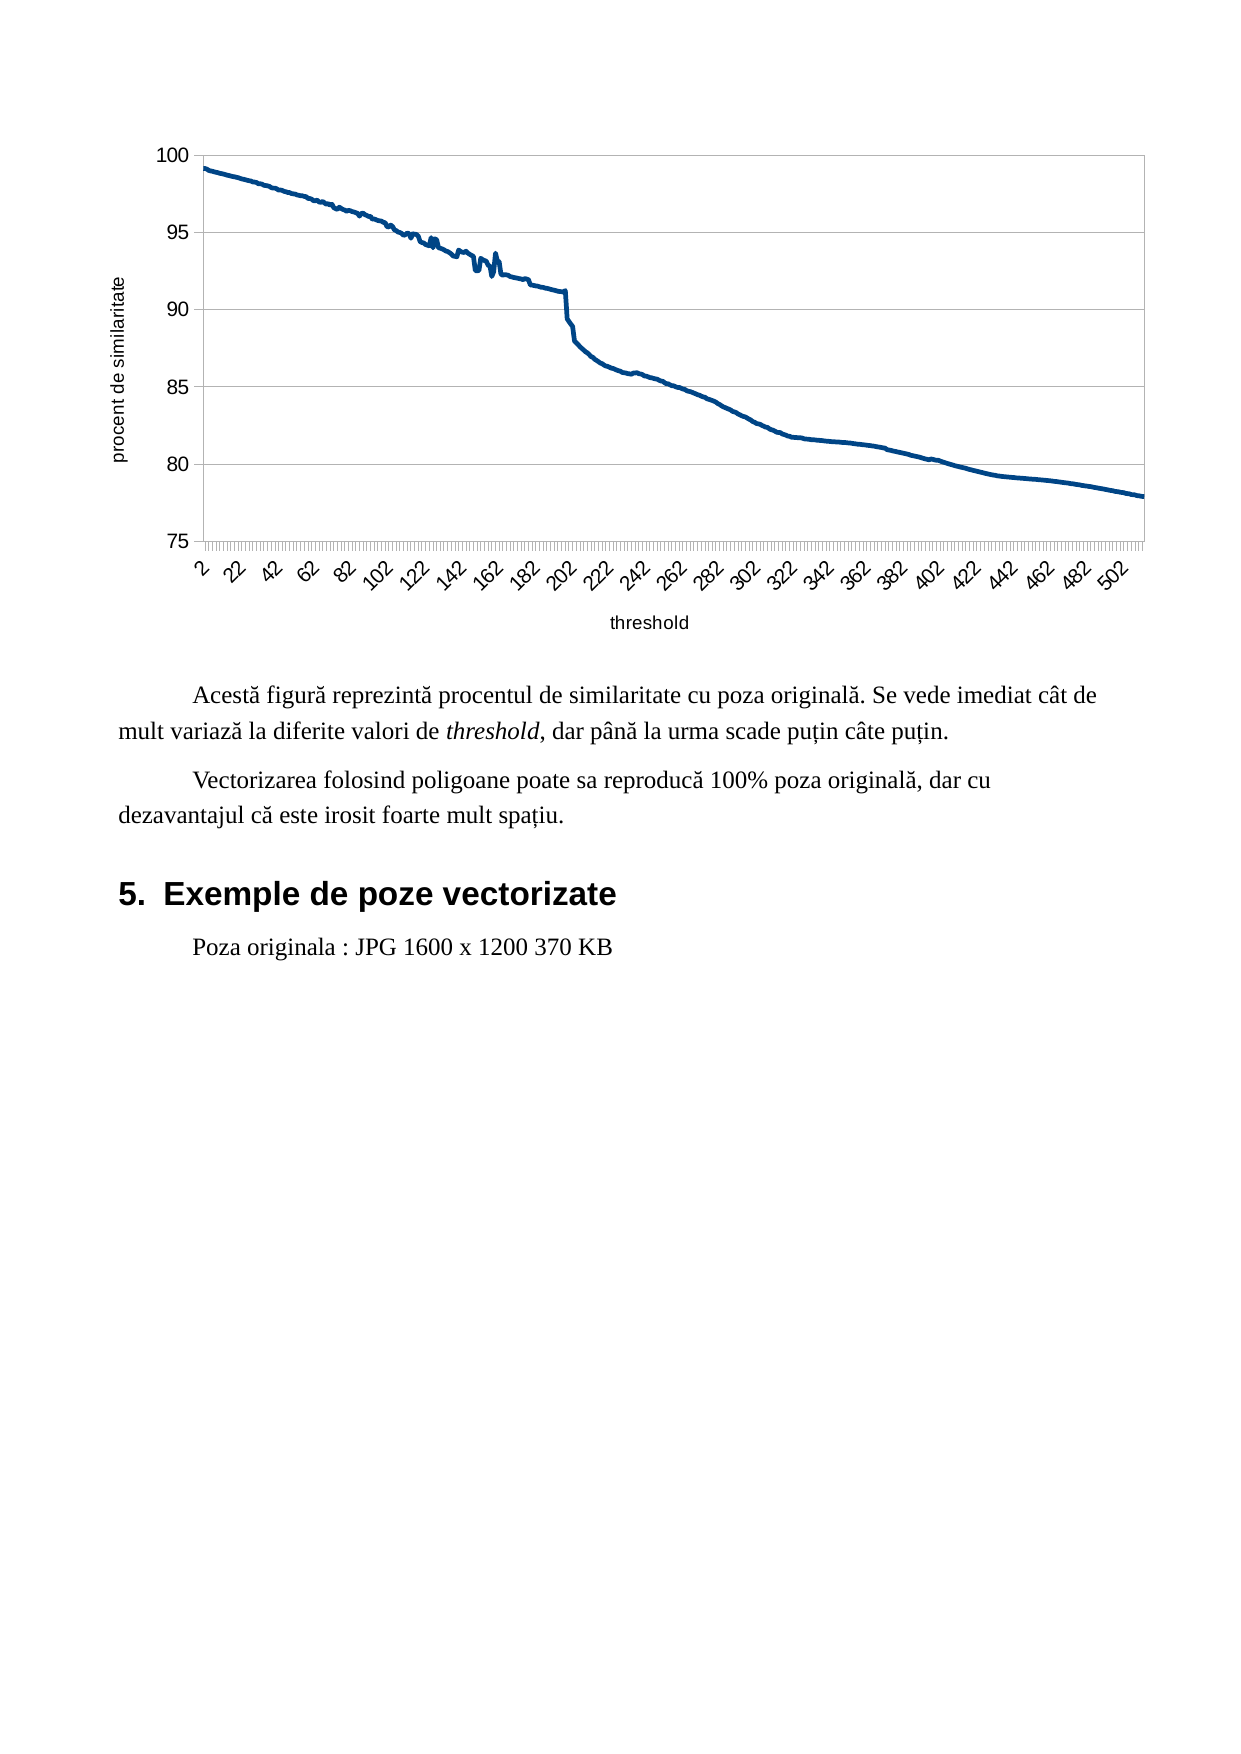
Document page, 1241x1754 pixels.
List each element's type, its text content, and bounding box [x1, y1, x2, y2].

text [118, 118, 1122, 133]
text Vectorizarea folosind poligoane poate sa reproducă 100% poza originală, dar cu dezavantajul că este irosit foarte mult spațiu. [118, 765, 1122, 828]
text Acestă figură reprezintă procentul de similaritate cu poza originală. Se vede imediat cât de mult variază la diferite valori de threshold, dar până la urma scade puțin câte puțin. [118, 665, 1122, 745]
text Poza originala : JPG 1600 x 1200 370 KB [118, 925, 1122, 963]
subtitle Exemple de poze vectorizate [118, 874, 1122, 912]
